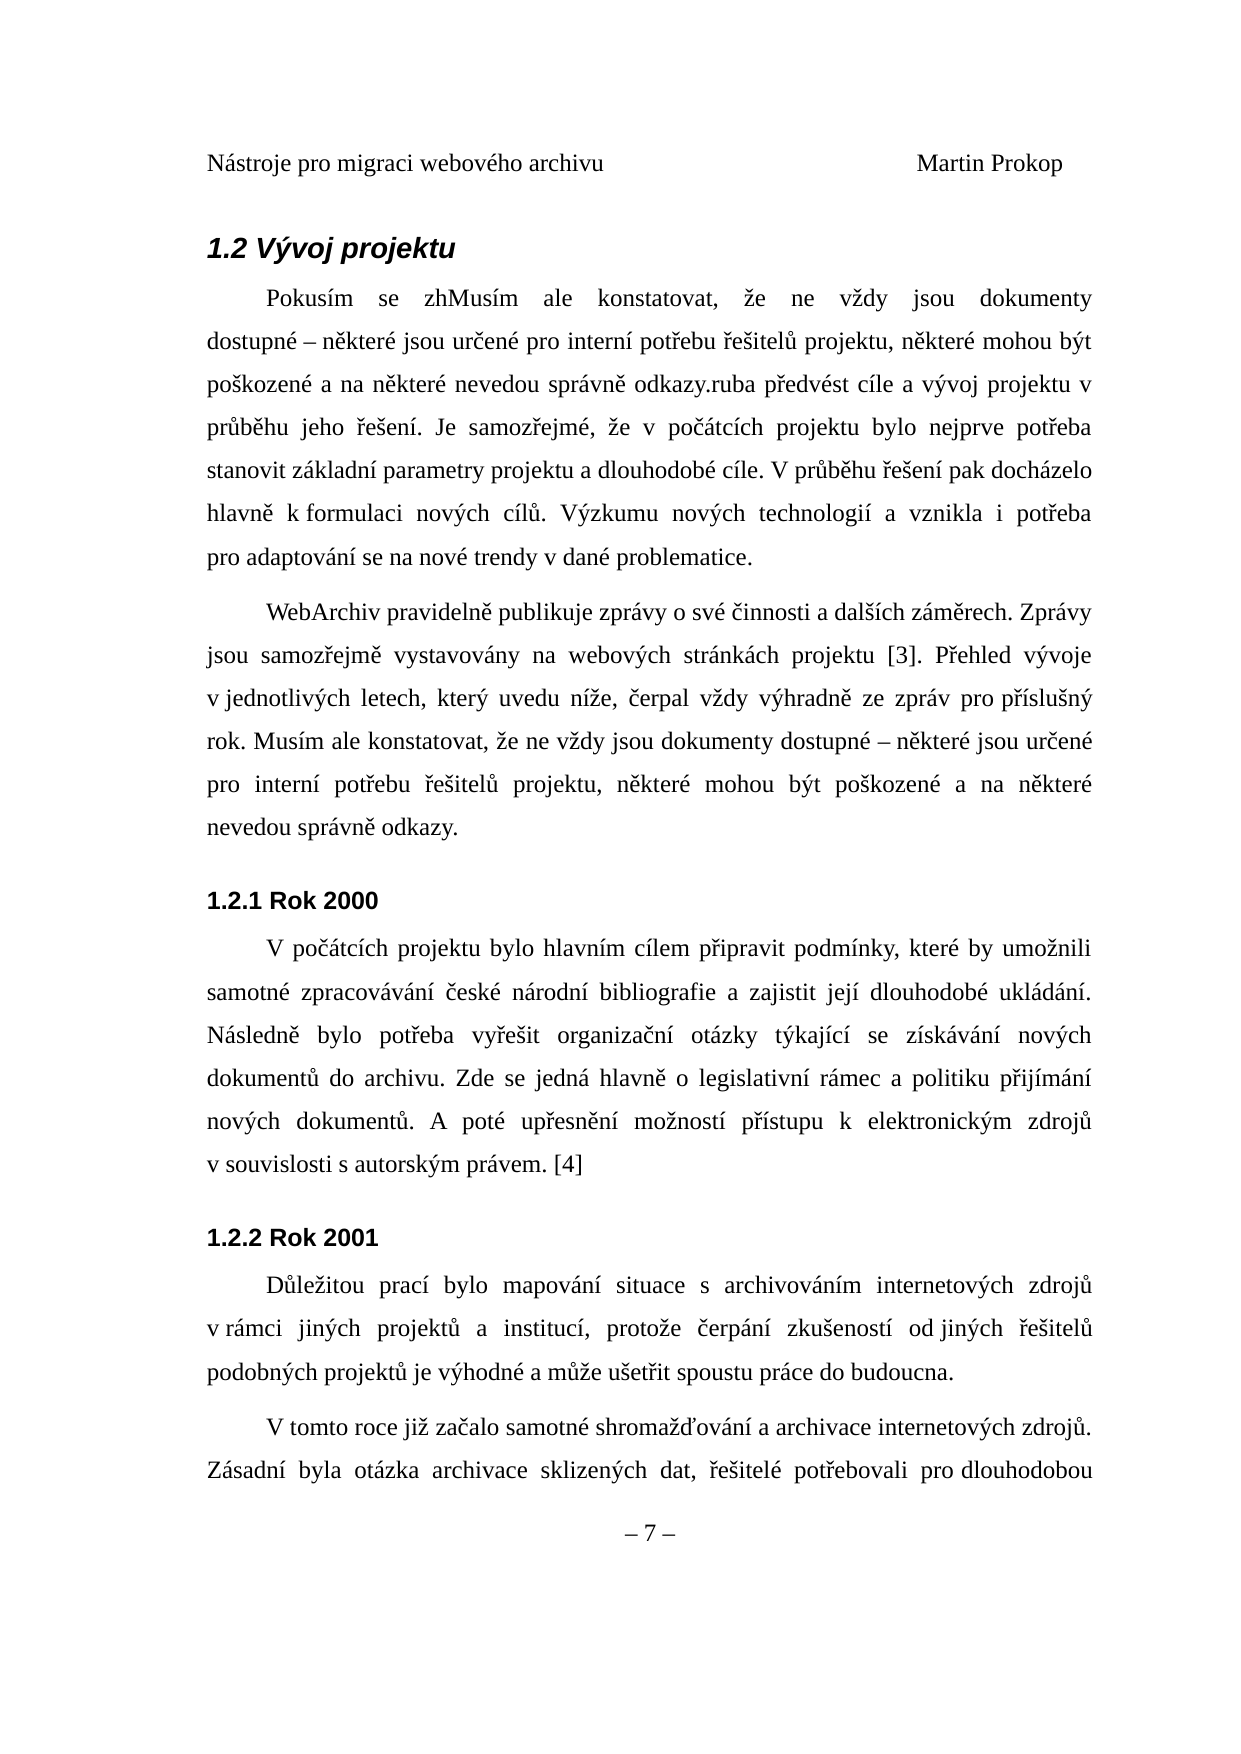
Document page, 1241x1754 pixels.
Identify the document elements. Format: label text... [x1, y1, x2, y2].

subtitle 1.2 Vývoj projektu [207, 231, 1093, 264]
text V tomto roce již začalo samotné shromažďování a archivace internetových zdrojů. Zásadní byla otázka archivace sklizených dat, řešitelé potřebovali pro dlouhodobou [207, 1412, 1093, 1483]
subtitle 1.2.2 Rok 2001 [207, 1223, 1093, 1252]
text WebArchiv pravidelně publikuje zprávy o své činnosti a dalších záměrech. Zprávy jsou samozřejmě vystavovány na webových stránkách projektu [3]. Přehled vývoje v jednotlivých letech, který uvedu níže, čerpal vždy výhradně ze zpráv pro příslušný rok. Musím ale konstatovat, že ne vždy jsou dokumenty dostupné – některé jsou určené pro interní potřebu řešitelů projektu, některé mohou být poškozené a na některé nevedou správně odkazy. [207, 597, 1093, 841]
subtitle 1.2.1 Rok 2000 [207, 886, 1093, 915]
text Pokusím se zhMusím ale konstatovat, že ne vždy jsou dokumenty dostupné – některé jsou určené pro interní potřebu řešitelů projektu, některé mohou být poškozené a na některé nevedou správně odkazy.ruba předvést cíle a vývoj projektu v průběhu jeho řešení. Je samozřejmé, že v počátcích projektu bylo nejprve potřeba stanovit základní parametry projektu a dlouhodobé cíle. V průběhu řešení pak docházelo hlavně k formulaci nových cílů. Výzkumu nových technologií a vznikla i potřeba pro adaptování se na nové trendy v dané problematice. [207, 283, 1093, 570]
text V počátcích projektu bylo hlavním cílem připravit podmínky, které by umožnili samotné zpracovávání české národní bibliografie a zajistit její dlouhodobé ukládání. Následně bylo potřeba vyřešit organizační otázky týkající se získávání nových dokumentů do archivu. Zde se jedná hlavně o legislativní rámec a politiku přijímání nových dokumentů. A poté upřesnění možností přístupu k elektronickým zdrojů v souvislosti s autorským právem. [4] [207, 933, 1093, 1178]
text Důležitou prací bylo mapování situace s archivováním internetových zdrojů v rámci jiných projektů a institucí, protože čerpání zkušeností od jiných řešitelů podobných projektů je výhodné a může ušetřit spoustu práce do budoucna. [207, 1270, 1093, 1385]
